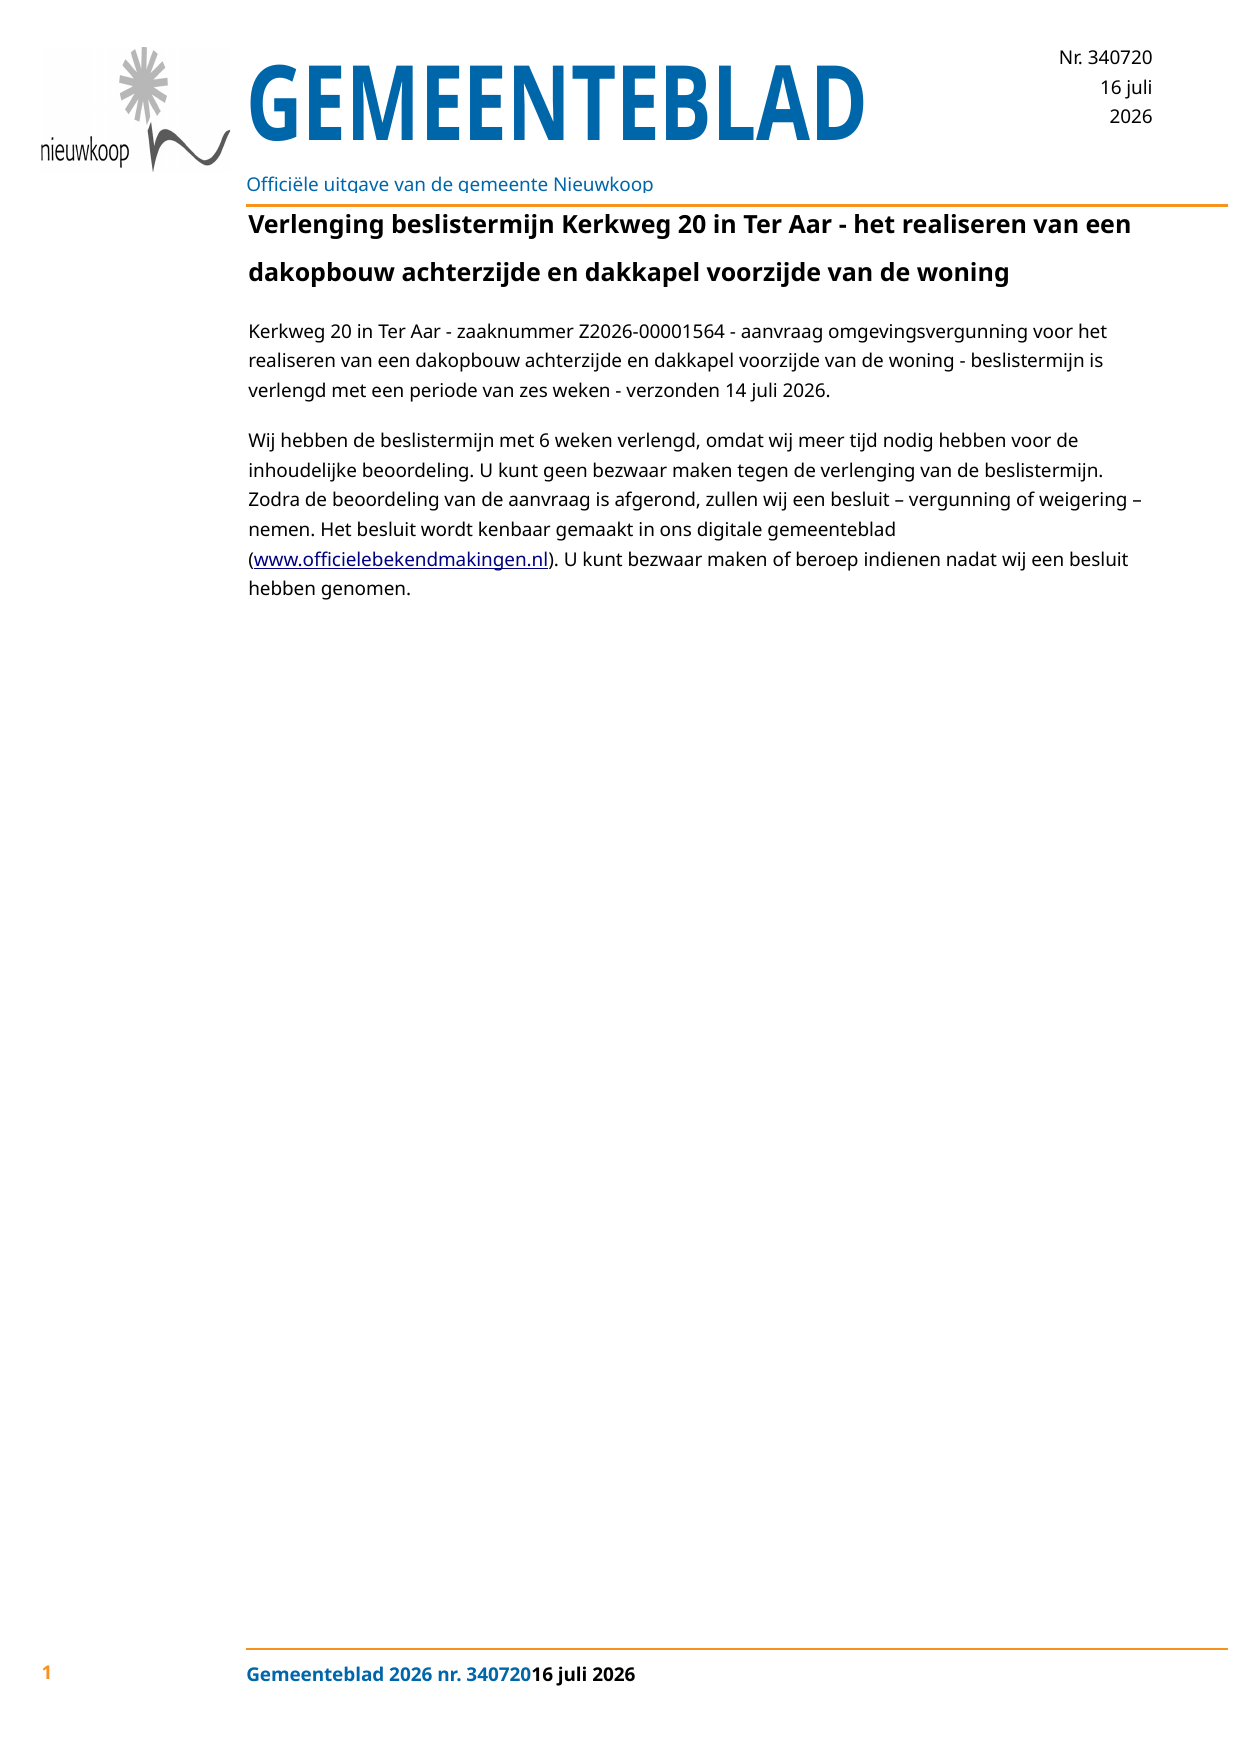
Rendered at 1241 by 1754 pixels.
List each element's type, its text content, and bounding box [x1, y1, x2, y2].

picture [41, 47, 231, 172]
text Verlenging beslistermijn Kerkweg 20 in Ter Aar - het realiseren van een dakopbouw achterzijde en dakkapel voorzijde van de woning [248, 207, 1152, 288]
text Wij hebben de beslistermijn met 6 weken verlengd, omdat wij meer tijd nodig hebben voor de inhoudelijke beoordeling. U kunt geen bezwaar maken tegen de verlenging van de beslistermijn. Zodra de beoordeling van de aanvraag is afgerond, zullen wij een besluit – vergunning of weigering – nemen. Het besluit wordt kenbaar gemaakt in ons digitale gemeenteblad (www.officielebekendmakingen.nl). U kunt bezwaar maken of beroep indienen nadat wij een besluit hebben genomen. [248, 427, 1152, 601]
text Kerkweg 20 in Ter Aar - zaaknummer Z2026-00001564 - aanvraag omgevingsvergunning voor het realiseren van een dakopbouw achterzijde en dakkapel voorzijde van de woning - beslistermijn is verlengd met een periode van zes weken - verzonden 14 juli 2026. [248, 318, 1152, 403]
